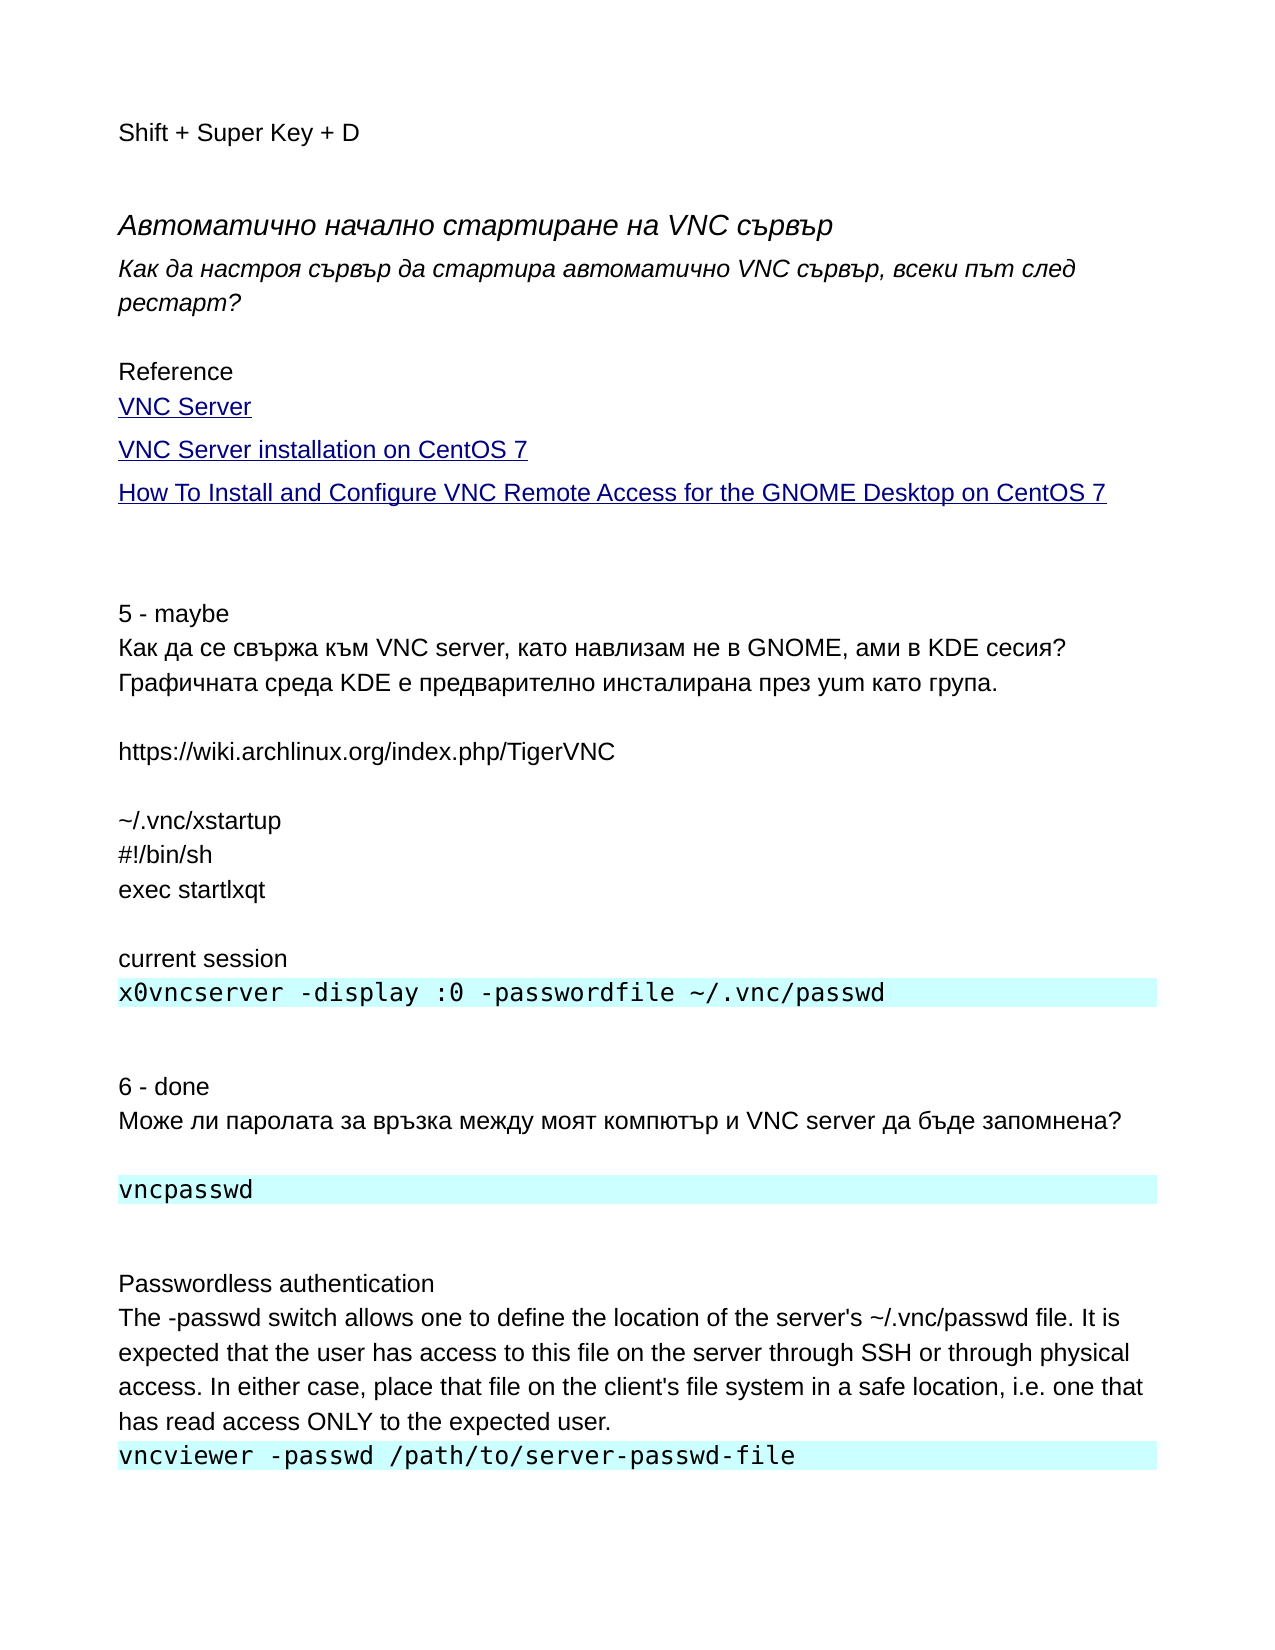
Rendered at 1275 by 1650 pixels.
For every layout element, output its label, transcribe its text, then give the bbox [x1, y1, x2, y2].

text The -passwd switch allows one to define the location of the server's ~/.vnc/passwd file. It is expected that the user has access to this file on the server through SSH or through physical access. In either case, place that file on the client's file system in a safe location, i.e. one that has read access ONLY to the expected user. [118, 1303, 1157, 1436]
text Може ли паролата за връзка между моят компютър и VNC server да бъде запомнена? [118, 1106, 1157, 1135]
text x0vncserver -display :0 -passwordfile ~/.vnc/passwd [118, 978, 1157, 1007]
text current session [118, 944, 1157, 972]
text VNC Server installation on CentOS 7 [118, 435, 1157, 464]
text 6 - done [118, 1072, 1157, 1101]
text Как да настроя сървър да стартира автоматично VNC сървър, всеки път след рестарт? [118, 254, 1157, 317]
text exec startlxqt [118, 875, 1157, 903]
text vncpasswd [118, 1175, 1157, 1204]
text 5 - maybe [118, 599, 1157, 628]
text Passwordless authentication [118, 1269, 1157, 1298]
text ~/.vnc/xstartup [118, 806, 1157, 834]
text #!/bin/sh [118, 840, 1157, 869]
subtitle Автоматично начално стартиране на VNC сървър [118, 208, 1157, 241]
text Как да се свържа към VNC server, като навлизам не в GNOME, ами в KDE сесия? Графичната среда KDE е предварително инсталирана през yum като група. [118, 633, 1157, 697]
text VNC Server [118, 392, 1157, 421]
text Shift + Super Key + D [118, 118, 1157, 147]
text vncviewer -passwd /path/to/server-passwd-file [118, 1441, 1157, 1470]
text https://wiki.archlinux.org/index.php/TigerVNC [118, 737, 1157, 766]
text How To Install and Configure VNC Remote Access for the GNOME Desktop on CentOS 7 [118, 478, 1157, 507]
text Reference [118, 357, 1157, 386]
